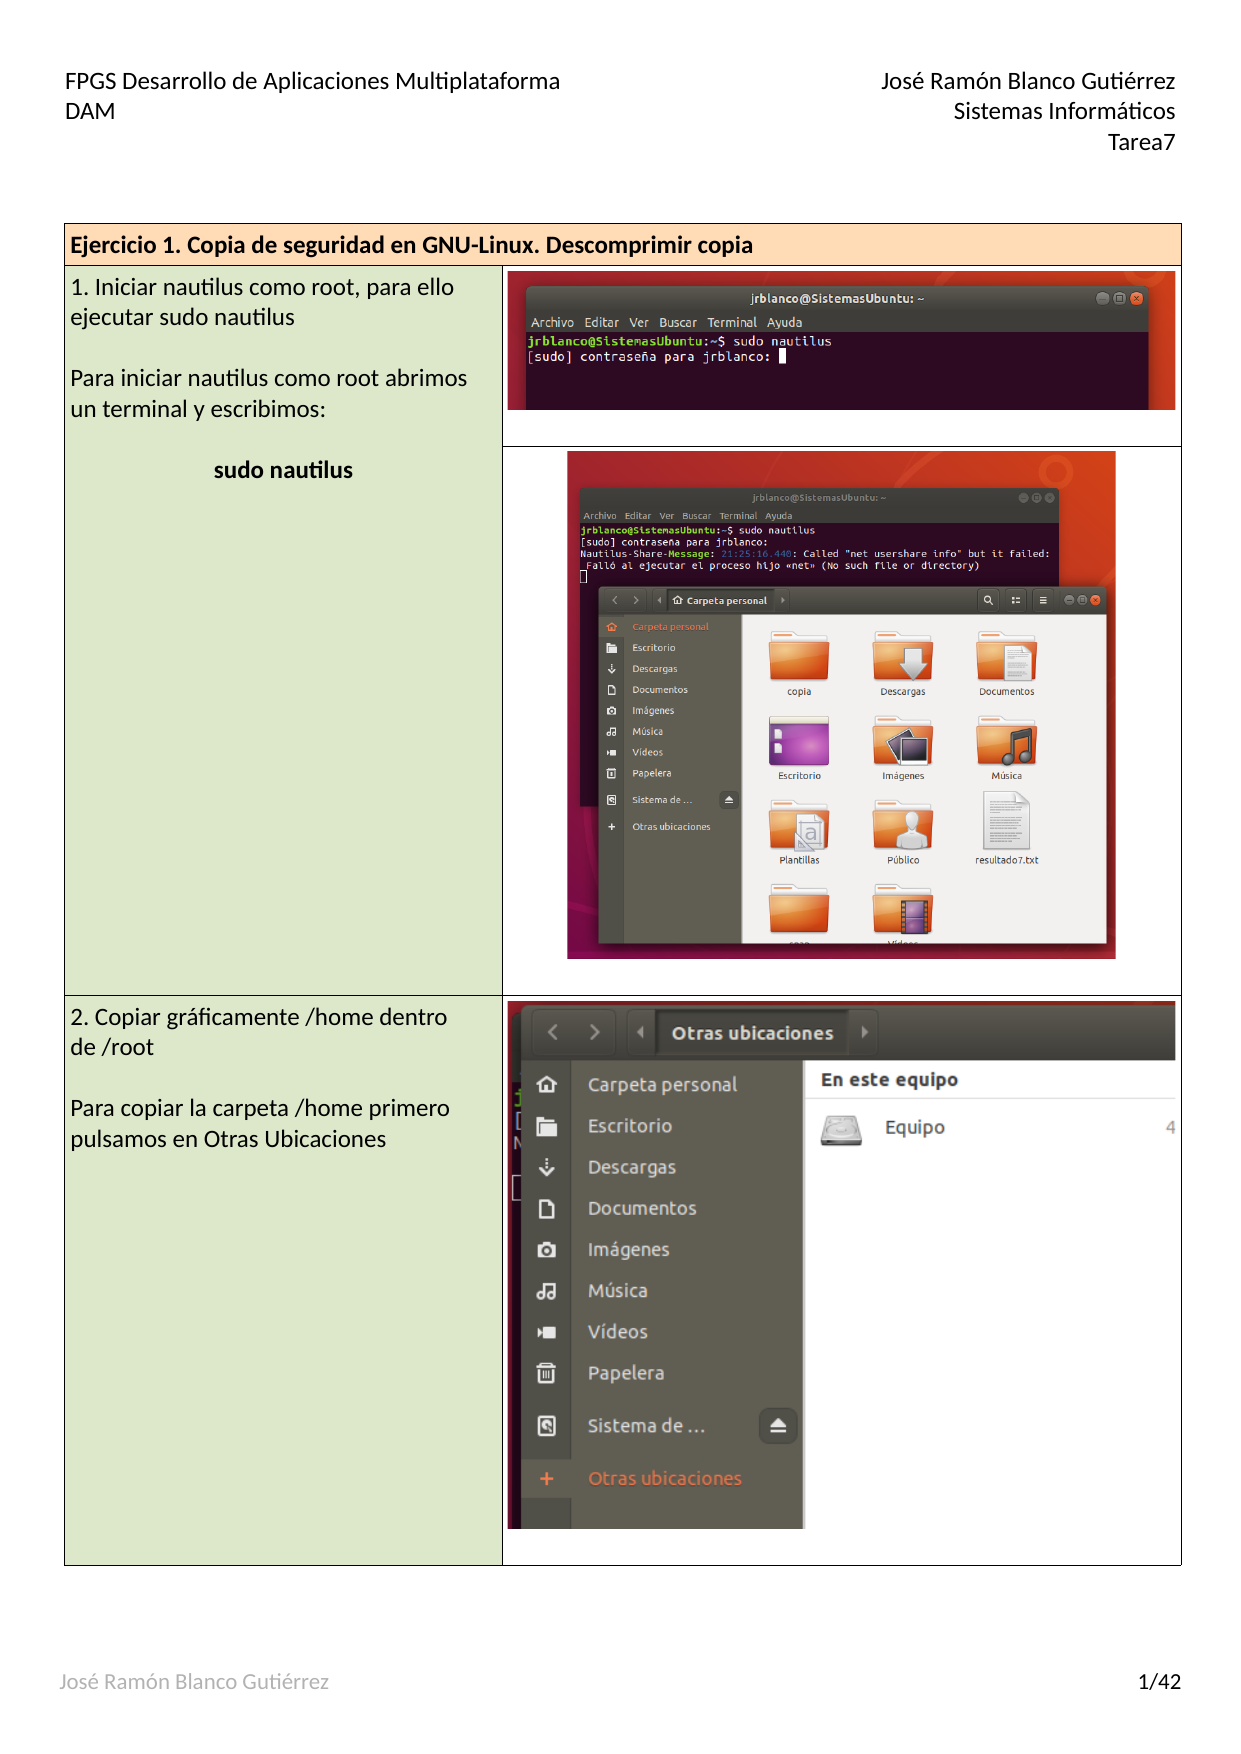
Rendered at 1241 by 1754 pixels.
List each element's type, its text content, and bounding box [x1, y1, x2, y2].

table_cell 1. Iniciar nautilus como root, para ello ejecutar sudo nautilus Para iniciar nautilus como root abrimos un terminal y escribimos: sudo nautilus [65, 266, 502, 995]
table_cell 2. Copiar gráficamente /home dentro de /root Para copiar la carpeta /home primero pulsamos en Otras Ubicaciones [65, 996, 502, 1565]
table_cell [503, 447, 1181, 995]
table_cell [503, 266, 1181, 446]
picture [507, 1001, 1176, 1529]
picture [567, 451, 1116, 959]
table_header FPGS Desarrollo de Aplicaciones Multiplataforma DAM [59, 59, 620, 162]
table_header José Ramón Blanco Gutiérrez Sistemas Informáticos Tarea7 [620, 59, 1181, 162]
table_cell [503, 996, 1181, 1565]
picture [507, 271, 1176, 410]
table_header Ejercicio 1. Copia de seguridad en GNU-Linux. Descomprimir copia [65, 224, 1181, 265]
